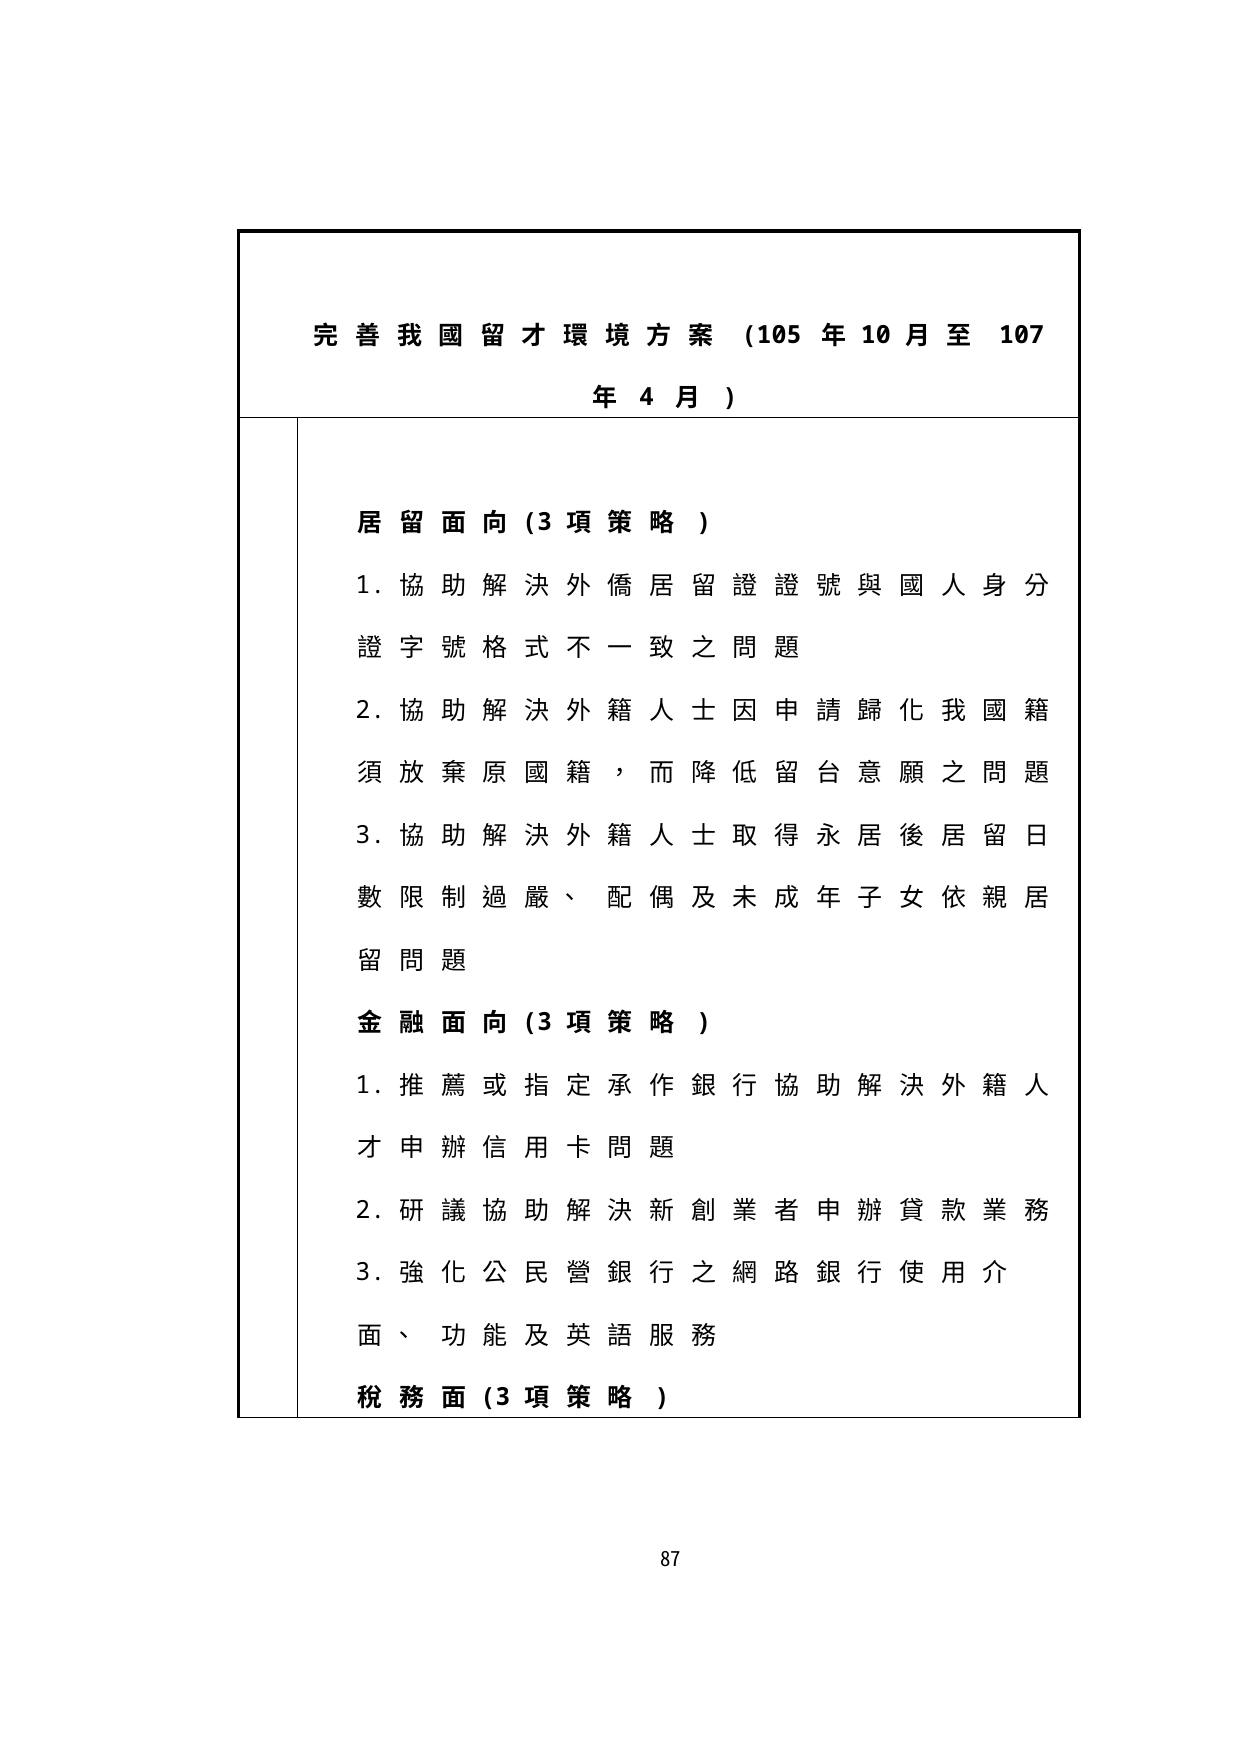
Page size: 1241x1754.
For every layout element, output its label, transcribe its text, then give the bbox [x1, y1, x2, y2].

table_cell 居留面向(3項策略) 1.協助解決外僑居留證證號與國人身分證字號格式不一致之問題 2.協助解決外籍人士因申請歸化我國籍須放棄原國籍，而降低留台意願之問題 3.協助解決外籍人士取得永居後居留日數限制過嚴、配偶及未成年子女依親居留問題 金融面向(3項策略) 1.推薦或指定承作銀行協助解決外籍人才申辦信用卡問題 2.研議協助解決新創業者申辦貸款業務 3.強化公民營銀行之網路銀行使用介面、功能及英語服務 稅務面(3項策略) [298, 418, 1078, 1417]
table_cell [240, 418, 297, 1417]
table_header 完善我國留才環境方案(105年10月至107年4月) [240, 233, 1078, 417]
